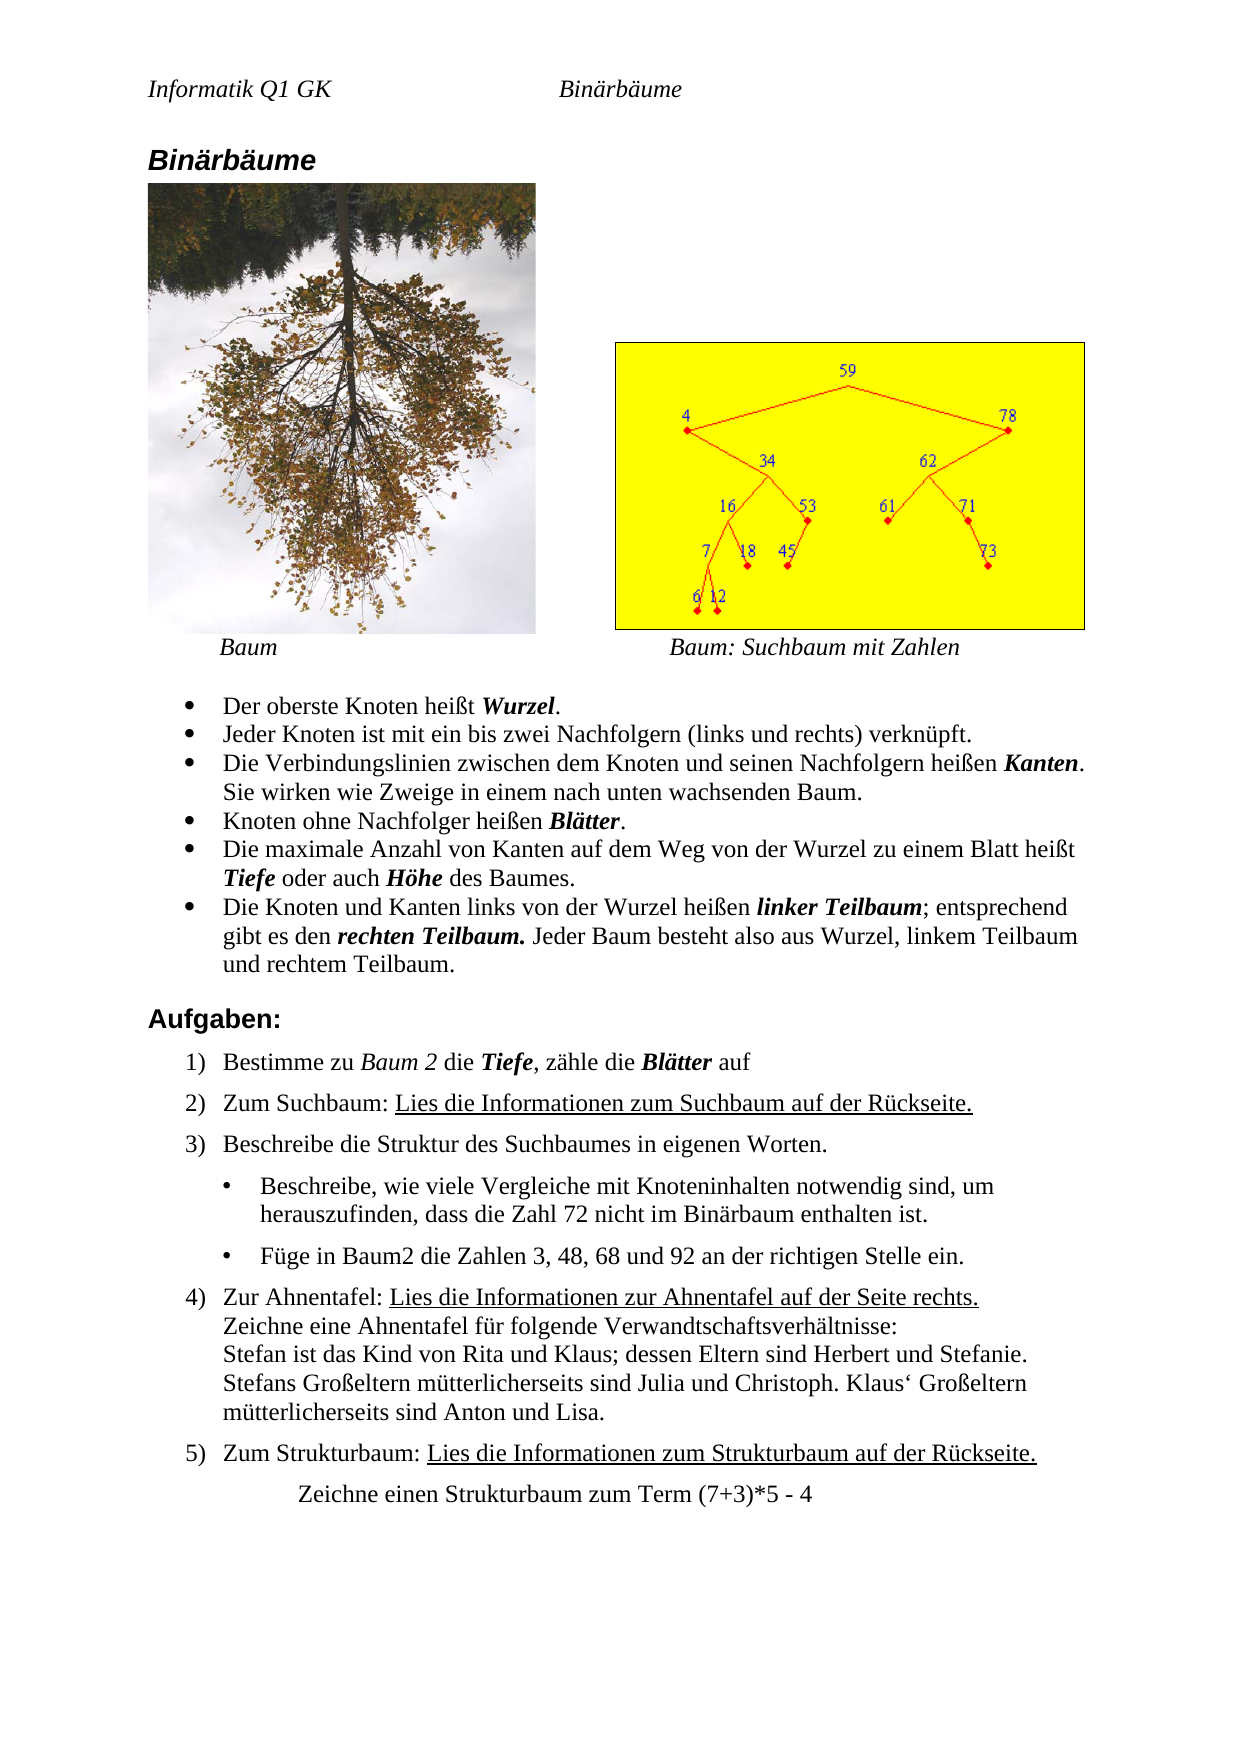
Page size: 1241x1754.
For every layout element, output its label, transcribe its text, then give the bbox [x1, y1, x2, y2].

picture [147, 183, 536, 634]
text Baum [219, 632, 489, 661]
subtitle Binärbäume [148, 143, 1092, 177]
list Der oberste Knoten heißt Wurzel. [185, 691, 1092, 719]
text Baum: Suchbaum mit Zahlen [669, 632, 1056, 661]
list Füge in Baum2 die Zahlen 3, 48, 68 und 92 an der richtigen Stelle ein. [222, 1241, 1092, 1269]
list Knoten ohne Nachfolger heißen Blätter. [185, 806, 1092, 834]
list Die maximale Anzahl von Kanten auf dem Weg von der Wurzel zu einem Blatt heißt Tiefe oder auch Höhe des Baumes. [185, 834, 1092, 892]
list Beschreibe die Struktur des Suchbaumes in eigenen Worten. [185, 1129, 1092, 1158]
list Beschreibe, wie viele Vergleiche mit Knoteninhalten notwendig sind, um herauszu­finden, dass die Zahl 72 nicht im Binärbaum enthalten ist. [222, 1171, 1092, 1228]
list Jeder Knoten ist mit ein bis zwei Nachfolgern (links und rechts) verknüpft. [185, 719, 1092, 748]
list Zum Strukturbaum: Lies die Informationen zum Strukturbaum auf der Rückseite. [185, 1438, 1092, 1467]
list Zur Ahnentafel: Lies die Informationen zur Ahnentafel auf der Seite rechts. Zeichne eine Ahnentafel für folgende Verwandtschaftsverhältnisse: Stefan ist das Kind von Rita und Klaus; dessen Eltern sind Herbert und Stefanie. Stefans Großeltern mütterlicherseits sind Julia und Christoph. Klaus‘ Großeltern mütterlicherseits sind Anton und Lisa. [185, 1282, 1092, 1426]
list Bestimme zu Baum 2 die Tiefe, zähle die Blätter auf [185, 1047, 1092, 1076]
list Zum Suchbaum: Lies die Informationen zum Suchbaum auf der Rückseite. [185, 1088, 1092, 1117]
list Die Knoten und Kanten links von der Wurzel heißen linker Teilbaum; entsprechend gibt es den rechten Teilbaum. Jeder Baum besteht also aus Wurzel, linkem Teilbaum und rechtem Teilbaum. [185, 892, 1092, 978]
text Zeichne einen Strukturbaum zum Term (7+3)*5 - 4 [298, 1479, 1092, 1508]
list Die Verbindungslinien zwischen dem Knoten und seinen Nachfolgern heißen Kanten. Sie wir­ken wie Zweige in einem nach unten wachsenden Baum. [185, 748, 1092, 806]
subtitle Aufgaben: [148, 1003, 1092, 1034]
